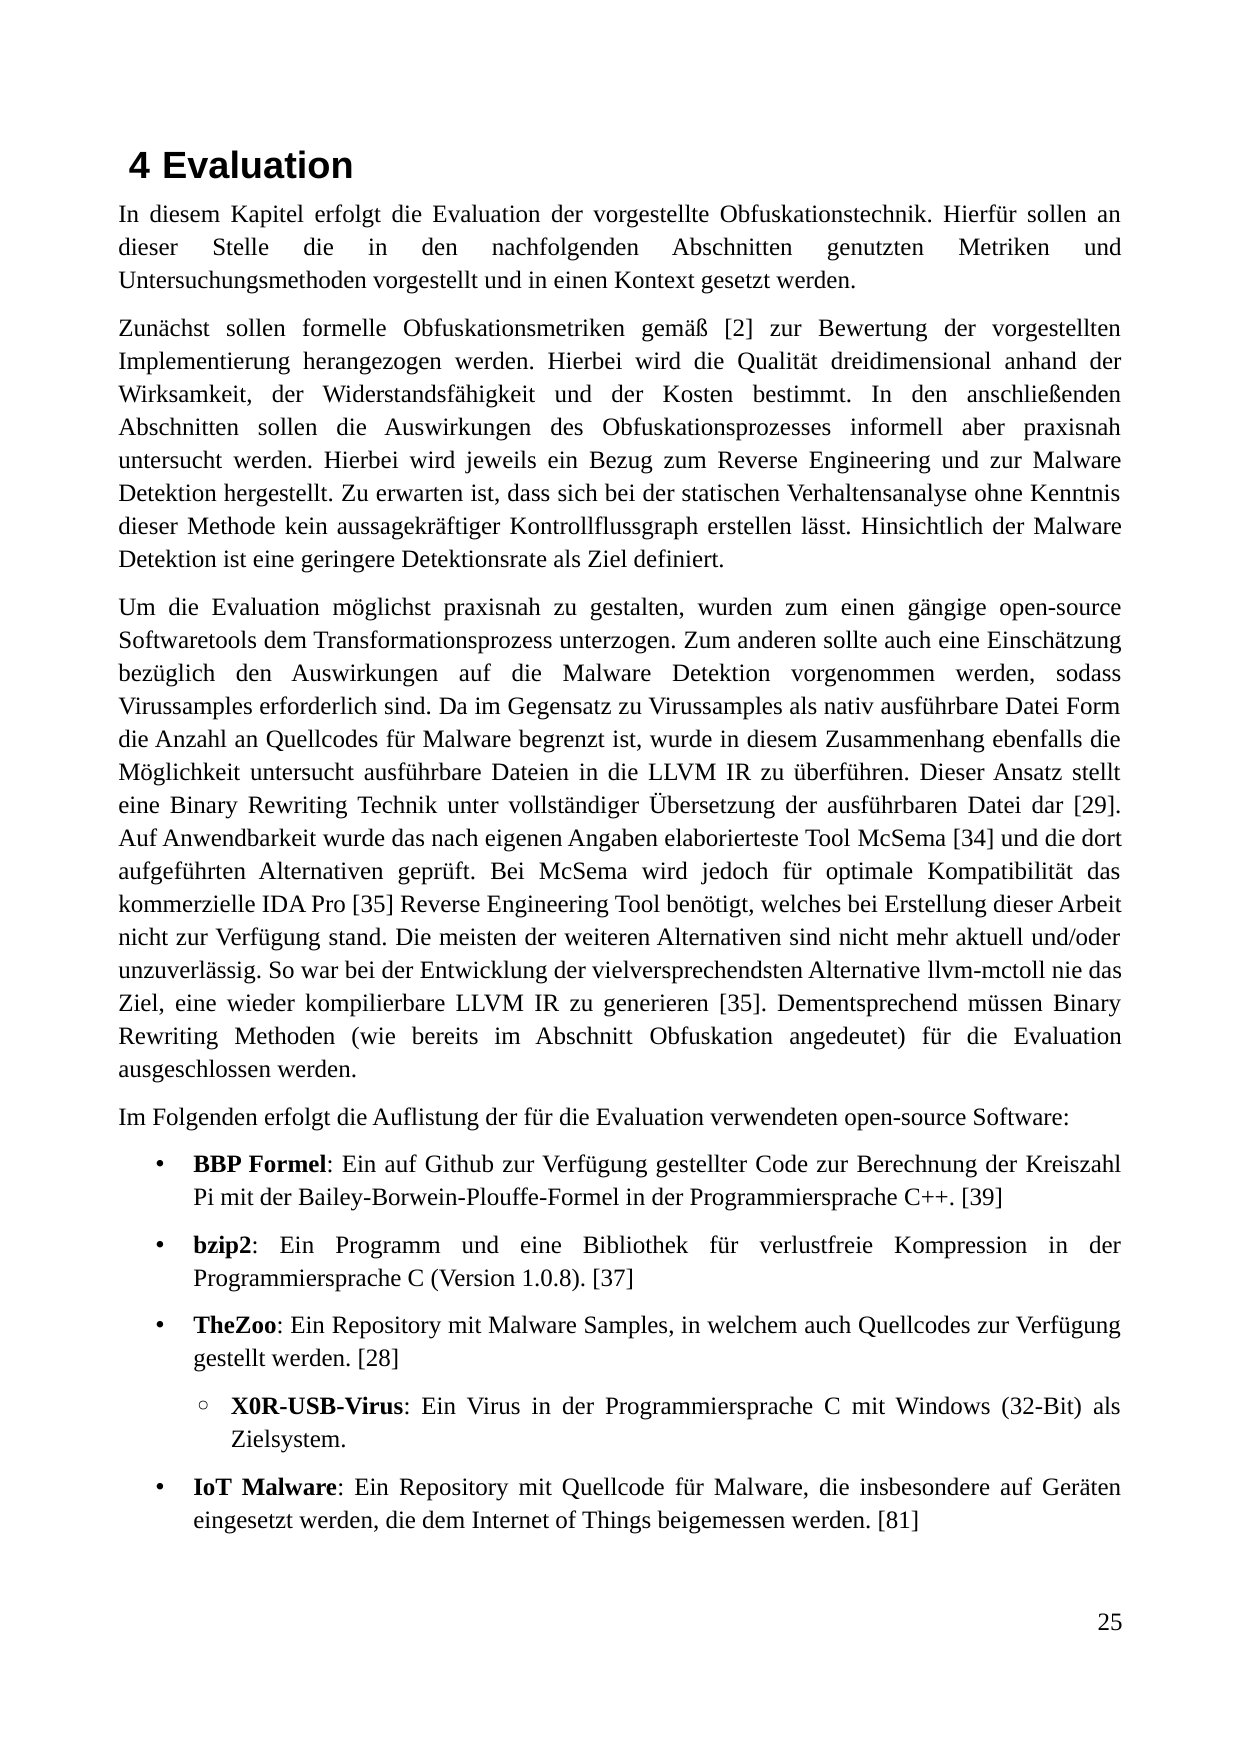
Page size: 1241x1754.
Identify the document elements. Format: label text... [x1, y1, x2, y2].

text Um die Evaluation möglichst praxisnah zu gestalten, wurden zum einen gängige open-source Softwaretools dem Transformationsprozess unterzogen. Zum anderen sollte auch eine Einschätzung bezüglich den Auswirkungen auf die Malware Detektion vorgenommen werden, sodass Virussamples erforderlich sind. Da im Gegensatz zu Virussamples als nativ ausführbare Datei Form die Anzahl an Quellcodes für Malware begrenzt ist, wurde in diesem Zusammenhang ebenfalls die Möglichkeit untersucht ausführbare Dateien in die LLVM IR zu überführen. Dieser Ansatz stellt eine Binary Rewriting Technik unter vollständiger Übersetzung der ausführbaren Datei dar [29]. Auf Anwendbarkeit wurde das nach eigenen Angaben elaborierteste Tool McSema [34] und die dort aufgeführten Alternativen geprüft. Bei McSema wird jedoch für optimale Kompatibilität das kommerzielle IDA Pro [35] Reverse Engineering Tool benötigt, welches bei Erstellung dieser Arbeit nicht zur Verfügung stand. Die meisten der weiteren Alternativen sind nicht mehr aktuell und/oder unzuverlässig. So war bei der Entwicklung der vielversprechendsten Alternative llvm-mctoll nie das Ziel, eine wieder kompilierbare LLVM IR zu generieren [35]. Dementsprechend müssen Binary Rewriting Methoden (wie bereits im Abschnitt Obfuskation angedeutet) für die Evaluation ausgeschlossen werden. [118, 592, 1122, 1083]
text Zunächst sollen formelle Obfuskationsmetriken gemäß [2] zur Bewertung der vorgestellten Implementierung herangezogen werden. Hierbei wird die Qualität dreidimensional anhand der Wirksamkeit, der Widerstandsfähigkeit und der Kosten bestimmt. In den anschließenden Abschnitten sollen die Auswirkungen des Obfuskationsprozesses informell aber praxisnah untersucht werden. Hierbei wird jeweils ein Bezug zum Reverse Engineering und zur Malware Detektion hergestellt. Zu erwarten ist, dass sich bei der statischen Verhaltensanalyse ohne Kenntnis dieser Methode kein aussagekräftiger Kontrollflussgraph erstellen lässt. Hinsichtlich der Malware Detektion ist eine geringere Detektionsrate als Ziel definiert. [118, 313, 1122, 573]
subtitle Evaluation [118, 143, 1122, 187]
list BBP Formel: Ein auf Github zur Verfügung gestellter Code zur Berechnung der Kreiszahl Pi mit der Bailey-Borwein-Plouffe-Formel in der Programmiersprache C++. [39] [156, 1149, 1122, 1211]
text Im Folgenden erfolgt die Auflistung der für die Evaluation verwendeten open-source Software: [118, 1102, 1122, 1130]
list bzip2: Ein Programm und eine Bibliothek für verlustfreie Kompression in der Programmiersprache C (Version 1.0.8). [37] [156, 1230, 1122, 1292]
list TheZoo: Ein Repository mit Malware Samples, in welchem auch Quellcodes zur Verfügung gestellt werden. [28] [156, 1310, 1122, 1372]
list X0R-USB-Virus: Ein Virus in der Programmiersprache C mit Windows (32-Bit) als Zielsystem. [193, 1391, 1122, 1453]
text In diesem Kapitel erfolgt die Evaluation der vorgestellte Obfuskationstechnik. Hierfür sollen an dieser Stelle die in den nachfolgenden Abschnitten genutzten Metriken und Untersuchungsmethoden vorgestellt und in einen Kontext gesetzt werden. [118, 199, 1122, 294]
list IoT Malware: Ein Repository mit Quellcode für Malware, die insbesondere auf Geräten eingesetzt werden, die dem Internet of Things beigemessen werden. [81] [156, 1472, 1122, 1533]
